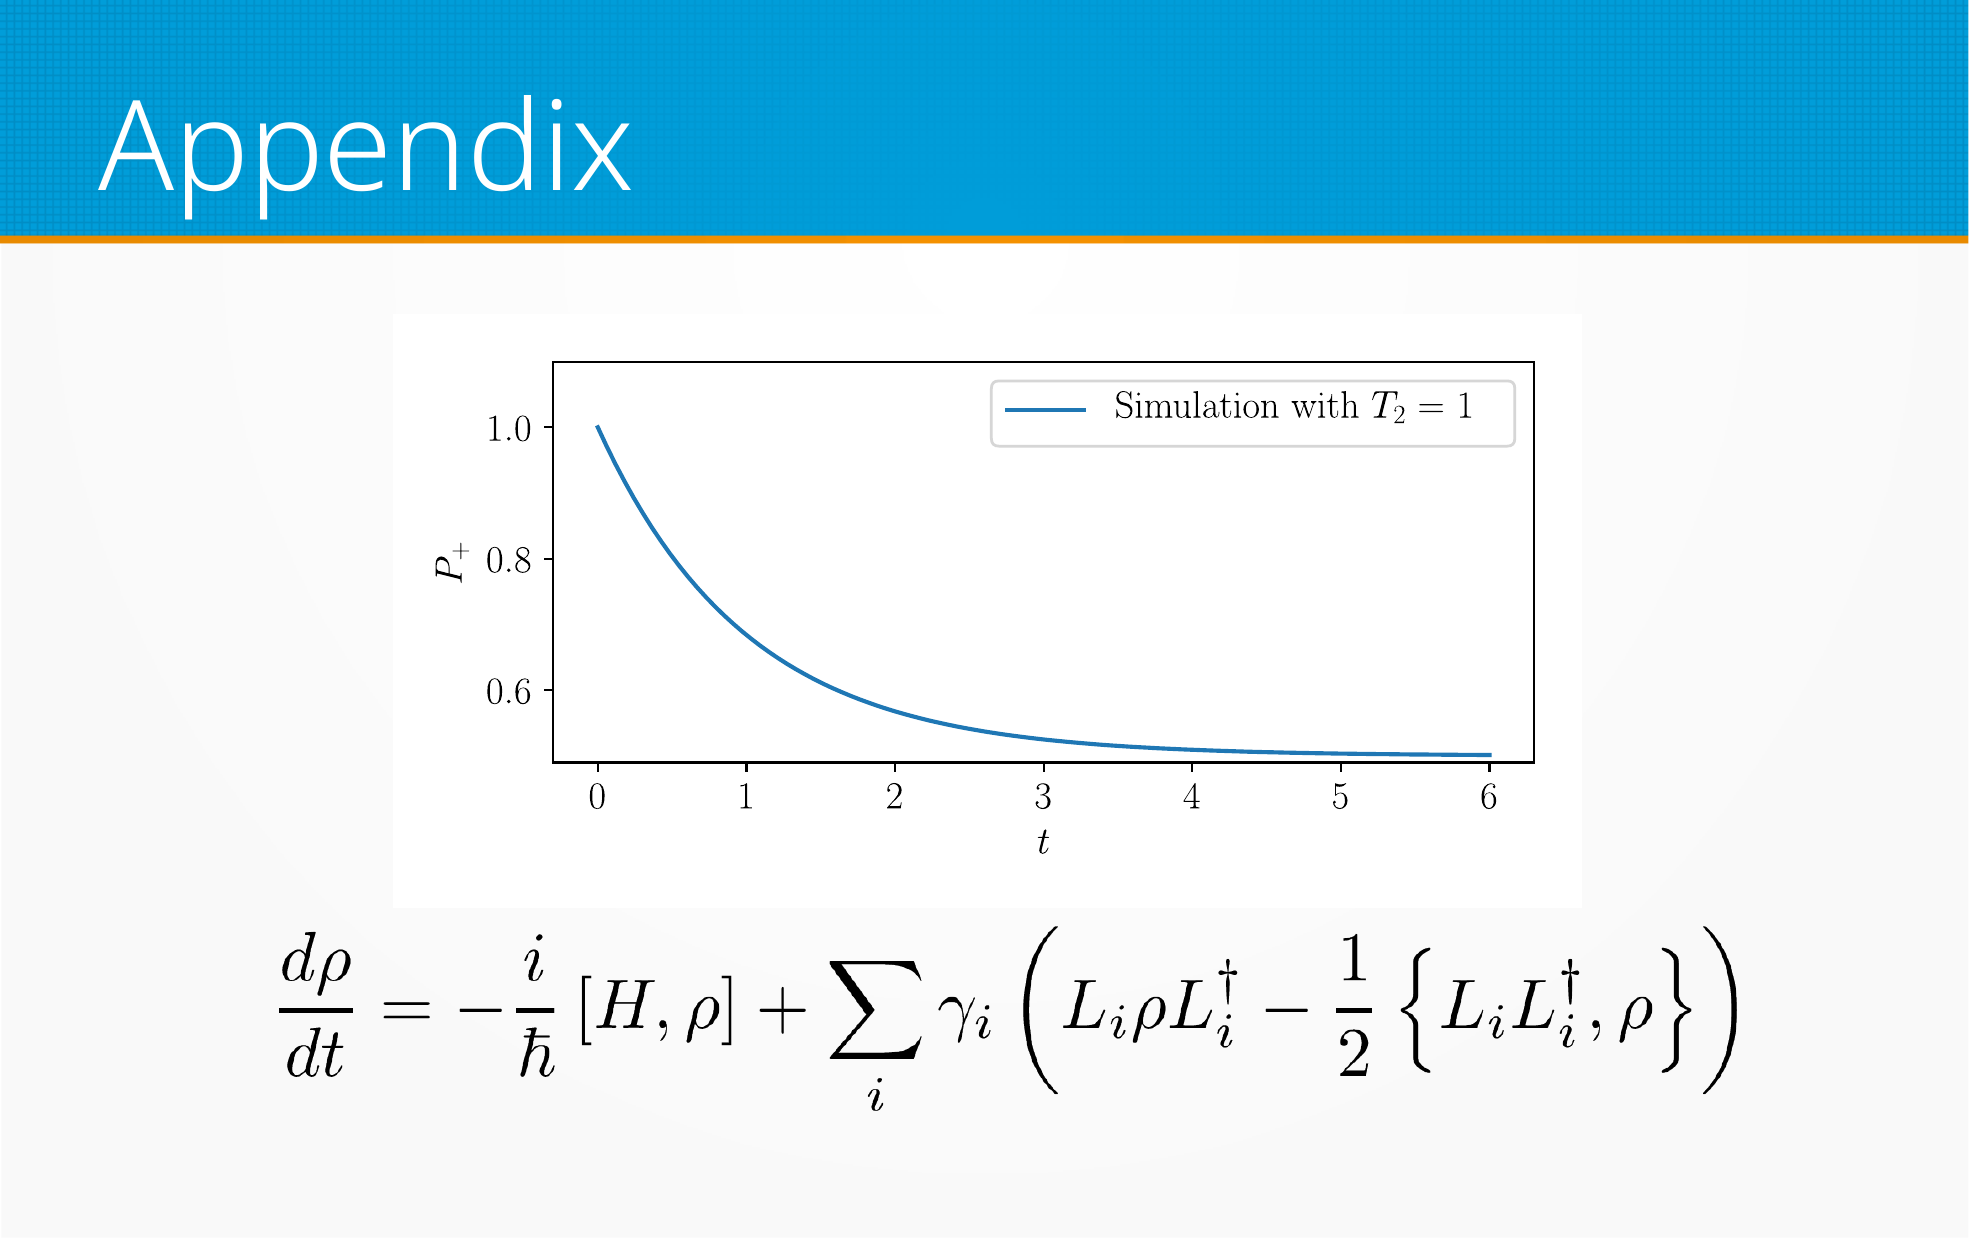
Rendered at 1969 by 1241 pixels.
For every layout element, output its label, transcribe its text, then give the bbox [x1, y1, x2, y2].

title Appendix [98, 19, 1870, 227]
picture [0, 236, 1969, 1241]
